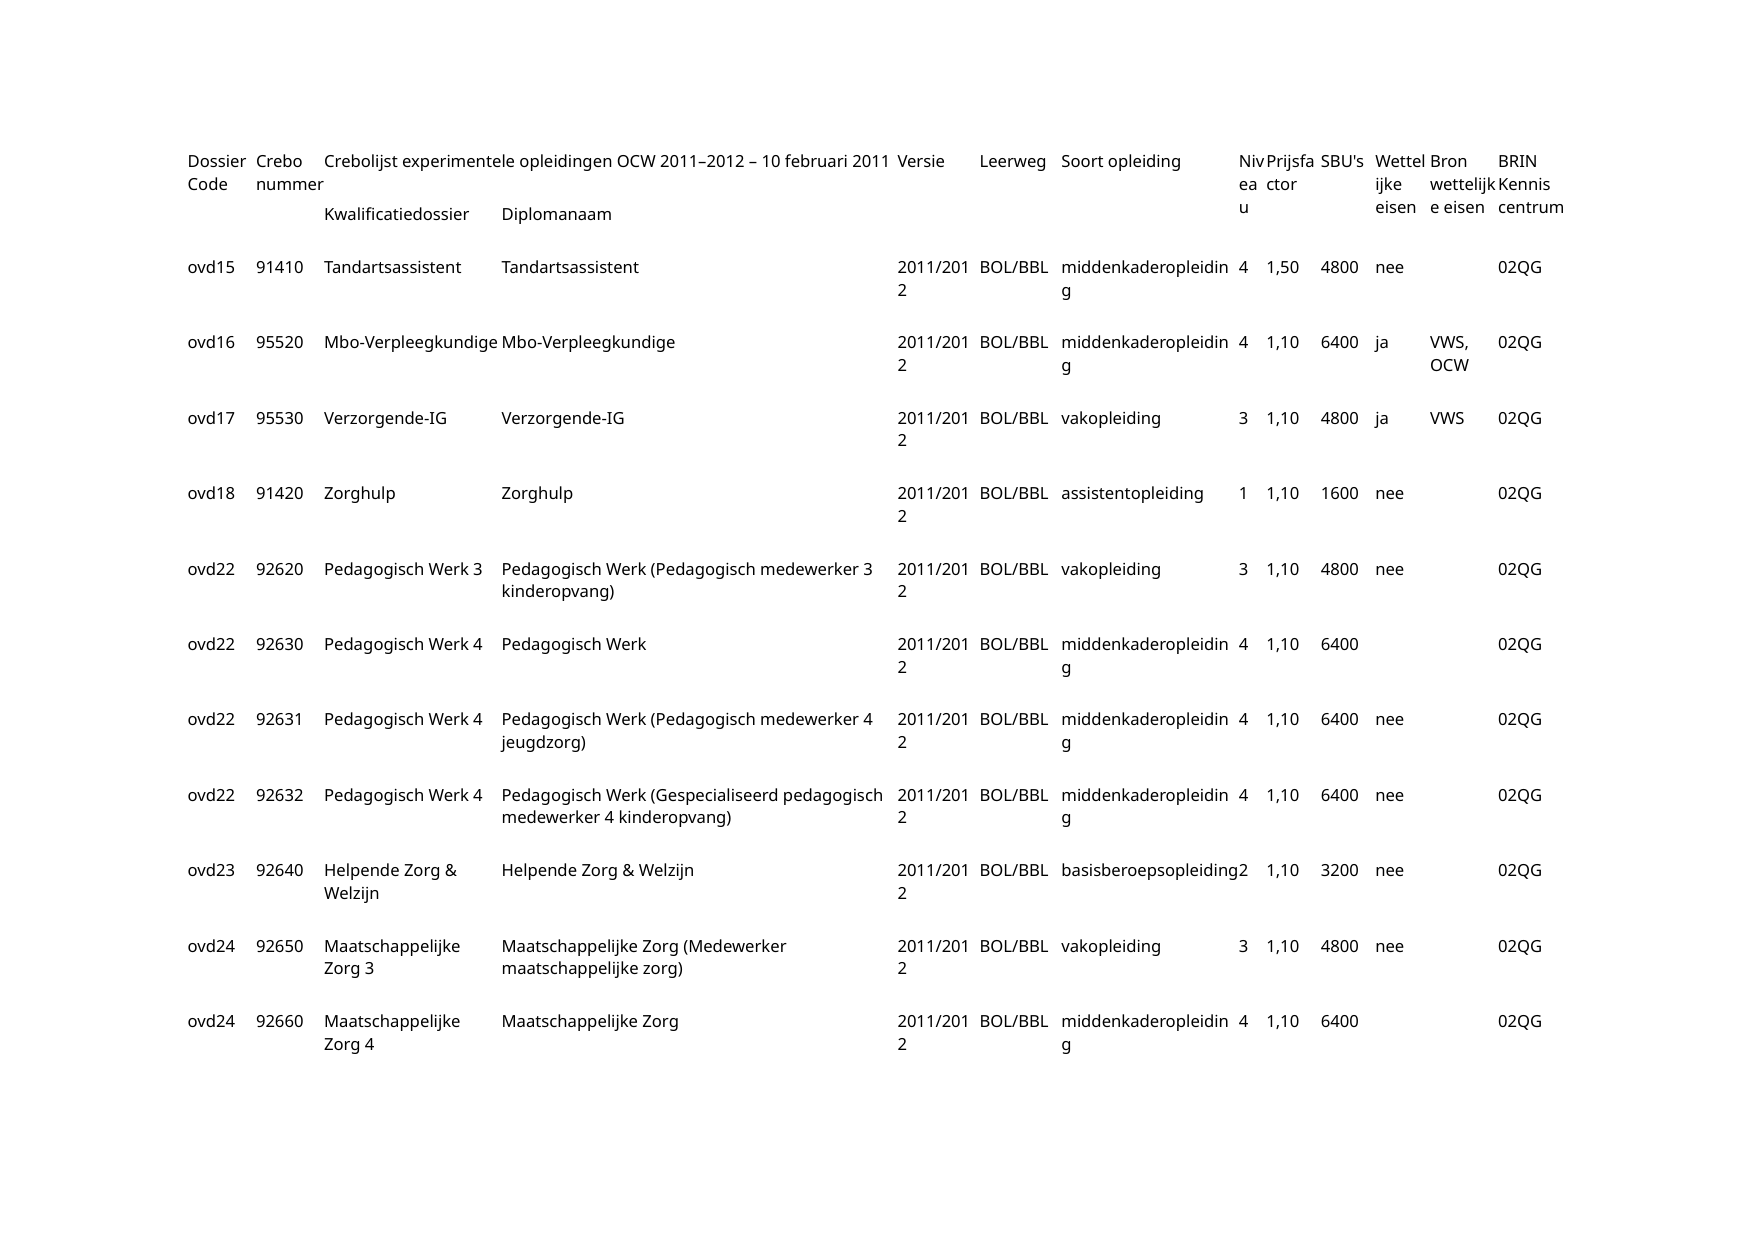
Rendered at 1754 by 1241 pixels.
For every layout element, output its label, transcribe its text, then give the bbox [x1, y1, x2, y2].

table_cell 02QG [1498, 557, 1566, 632]
table_cell nee [1375, 557, 1430, 632]
table_cell BOL/BBL [979, 633, 1061, 708]
table_cell 2011/2012 [897, 557, 979, 632]
table_cell 2011/2012 [897, 708, 979, 783]
table_cell vakopleiding [1061, 934, 1239, 1009]
table_header Versie [897, 150, 979, 255]
table_cell 02QG [1498, 1010, 1566, 1085]
table_cell middenkaderopleiding [1061, 255, 1239, 331]
table_cell middenkaderopleiding [1061, 633, 1239, 708]
table_cell 4800 [1321, 406, 1375, 482]
table_cell [1430, 708, 1498, 783]
table_cell 92650 [256, 934, 324, 1009]
table_cell [1430, 255, 1498, 331]
table_cell Zorghulp [324, 482, 501, 557]
table_cell VWS [1430, 406, 1498, 482]
table_cell Verzorgende-IG [501, 406, 897, 482]
table_cell 92660 [256, 1010, 324, 1085]
table_cell 1,10 [1266, 708, 1321, 783]
table_cell Tandartsassistent [324, 255, 501, 331]
table_cell Maatschappelijke Zorg [501, 1010, 897, 1085]
table_cell 1,10 [1266, 783, 1321, 859]
table_cell BOL/BBL [979, 406, 1061, 482]
table_cell Maatschappelijke Zorg 4 [324, 1010, 501, 1085]
table_cell [1430, 1010, 1498, 1085]
table_cell Diplomanaam [501, 203, 897, 255]
table_cell middenkaderopleiding [1061, 783, 1239, 859]
table_cell 4 [1239, 783, 1266, 859]
table_cell 2011/2012 [897, 1010, 979, 1085]
table_cell Pedagogisch Werk 4 [324, 783, 501, 859]
table_cell Pedagogisch Werk [501, 633, 897, 708]
table_cell ovd22 [188, 708, 256, 783]
table_cell 2011/2012 [897, 482, 979, 557]
table_cell 02QG [1498, 708, 1566, 783]
table_cell 02QG [1498, 859, 1566, 934]
table_cell ovd24 [188, 934, 256, 1009]
table_cell 1,10 [1266, 1010, 1321, 1085]
table_cell 1,10 [1266, 406, 1321, 482]
table_cell 02QG [1498, 934, 1566, 1009]
table_cell 2011/2012 [897, 859, 979, 934]
table_cell 2011/2012 [897, 331, 979, 406]
table_cell nee [1375, 859, 1430, 934]
table_cell Kwalificatiedossier [324, 203, 501, 255]
table_cell vakopleiding [1061, 557, 1239, 632]
table_cell 92631 [256, 708, 324, 783]
table_cell nee [1375, 783, 1430, 859]
table_header Bron wettelijke eisen [1430, 150, 1498, 255]
table_cell 92630 [256, 633, 324, 708]
table_cell Mbo-Verpleegkundige [324, 331, 501, 406]
table_cell 4 [1239, 708, 1266, 783]
table_cell 1,10 [1266, 934, 1321, 1009]
table_cell ja [1375, 331, 1430, 406]
table_cell 1,10 [1266, 633, 1321, 708]
table_cell 92640 [256, 859, 324, 934]
table_cell 4800 [1321, 934, 1375, 1009]
table_cell 4800 [1321, 557, 1375, 632]
table_cell 02QG [1498, 783, 1566, 859]
table_cell Maatschappelijke Zorg 3 [324, 934, 501, 1009]
table_cell 2011/2012 [897, 255, 979, 331]
table_cell 1,10 [1266, 859, 1321, 934]
table_cell BOL/BBL [979, 482, 1061, 557]
table_cell VWS, OCW [1430, 331, 1498, 406]
table_cell basisberoepsopleiding [1061, 859, 1239, 934]
table_cell 4800 [1321, 255, 1375, 331]
table_cell ovd18 [188, 482, 256, 557]
table_cell 92632 [256, 783, 324, 859]
table_header Niveau [1239, 150, 1266, 255]
table_cell middenkaderopleiding [1061, 708, 1239, 783]
table_cell Pedagogisch Werk 4 [324, 633, 501, 708]
table_cell Mbo-Verpleegkundige [501, 331, 897, 406]
table_cell [1430, 633, 1498, 708]
table_cell ja [1375, 406, 1430, 482]
table_cell Helpende Zorg & Welzijn [324, 859, 501, 934]
table_cell 6400 [1321, 783, 1375, 859]
table_header Leerweg [979, 150, 1061, 255]
table_cell 3 [1239, 406, 1266, 482]
table_cell 91410 [256, 255, 324, 331]
table_header Crebo nummer [256, 150, 324, 255]
table_cell nee [1375, 708, 1430, 783]
table_header Soort opleiding [1061, 150, 1239, 255]
table_cell 1600 [1321, 482, 1375, 557]
table_cell 02QG [1498, 255, 1566, 331]
table_cell middenkaderopleiding [1061, 331, 1239, 406]
table_cell [1375, 633, 1430, 708]
table_cell Maatschappelijke Zorg (Medewerker maatschappelijke zorg) [501, 934, 897, 1009]
table_cell Pedagogisch Werk (Pedagogisch medewerker 3 kinderopvang) [501, 557, 897, 632]
table_cell ovd24 [188, 1010, 256, 1085]
table_cell 3200 [1321, 859, 1375, 934]
table_cell [1430, 557, 1498, 632]
table_cell 2 [1239, 859, 1266, 934]
table_cell 3 [1239, 934, 1266, 1009]
table_cell ovd15 [188, 255, 256, 331]
table_cell 02QG [1498, 406, 1566, 482]
table_cell Tandartsassistent [501, 255, 897, 331]
table_header BRIN Kennis centrum [1498, 150, 1566, 255]
table_cell BOL/BBL [979, 859, 1061, 934]
table_cell ovd23 [188, 859, 256, 934]
table_header Prijsfactor [1266, 150, 1321, 255]
table_cell Helpende Zorg & Welzijn [501, 859, 897, 934]
table_cell BOL/BBL [979, 557, 1061, 632]
table_cell 02QG [1498, 331, 1566, 406]
table_cell 3 [1239, 557, 1266, 632]
table_cell [1430, 783, 1498, 859]
table_cell Pedagogisch Werk (Pedagogisch medewerker 4 jeugdzorg) [501, 708, 897, 783]
table_cell 02QG [1498, 482, 1566, 557]
table_cell 91420 [256, 482, 324, 557]
table_cell BOL/BBL [979, 1010, 1061, 1085]
table_cell BOL/BBL [979, 783, 1061, 859]
table_cell 2011/2012 [897, 633, 979, 708]
table_cell ovd16 [188, 331, 256, 406]
table_cell nee [1375, 482, 1430, 557]
table_cell vakopleiding [1061, 406, 1239, 482]
table_cell 6400 [1321, 633, 1375, 708]
table_cell 1 [1239, 482, 1266, 557]
table_cell 4 [1239, 1010, 1266, 1085]
table_header Wettelijke eisen [1375, 150, 1430, 255]
table_cell Pedagogisch Werk (Gespecialiseerd pedagogisch medewerker 4 kinderopvang) [501, 783, 897, 859]
table_cell Verzorgende-IG [324, 406, 501, 482]
table_cell 1,10 [1266, 482, 1321, 557]
table_cell 6400 [1321, 331, 1375, 406]
table_header Dossier Code [188, 150, 256, 255]
table_cell 95520 [256, 331, 324, 406]
table_cell 6400 [1321, 708, 1375, 783]
table_cell BOL/BBL [979, 708, 1061, 783]
table_cell 92620 [256, 557, 324, 632]
table_header SBU's [1321, 150, 1375, 255]
table_cell Pedagogisch Werk 4 [324, 708, 501, 783]
table_cell 02QG [1498, 633, 1566, 708]
table_cell BOL/BBL [979, 255, 1061, 331]
table_cell 2011/2012 [897, 406, 979, 482]
table_cell ovd22 [188, 633, 256, 708]
table_cell [1430, 859, 1498, 934]
table_cell 2 [1239, 865, 1245, 874]
table_cell nee [1375, 934, 1430, 1009]
table_cell assistentopleiding [1061, 482, 1239, 557]
table_cell 6400 [1321, 1010, 1375, 1085]
table_cell ovd17 [188, 406, 256, 482]
table_cell 1,10 [1266, 557, 1321, 632]
table_cell BOL/BBL [979, 934, 1061, 1009]
table_cell 2011/2012 [897, 934, 979, 1009]
table_header Crebolijst experimentele opleidingen OCW 2011–2012 – 10 februari 2011 [324, 150, 897, 203]
table_cell [1430, 934, 1498, 1009]
table_cell 95530 [256, 406, 324, 482]
table_cell 1,10 [1266, 331, 1321, 406]
table_cell ovd22 [188, 783, 256, 859]
table_cell ovd22 [188, 557, 256, 632]
table_cell [1375, 1010, 1430, 1085]
table_cell Zorghulp [501, 482, 897, 557]
table_cell nee [1375, 255, 1430, 331]
table_cell 2011/2012 [897, 783, 979, 859]
table_cell middenkaderopleiding [1061, 1010, 1239, 1085]
table_cell 1,50 [1266, 255, 1321, 331]
table_cell [1430, 482, 1498, 557]
table_cell 4 [1239, 255, 1266, 331]
table_cell BOL/BBL [979, 331, 1061, 406]
table_cell 4 [1239, 633, 1266, 708]
table_cell 4 [1239, 331, 1266, 406]
table_cell Pedagogisch Werk 3 [324, 557, 501, 632]
